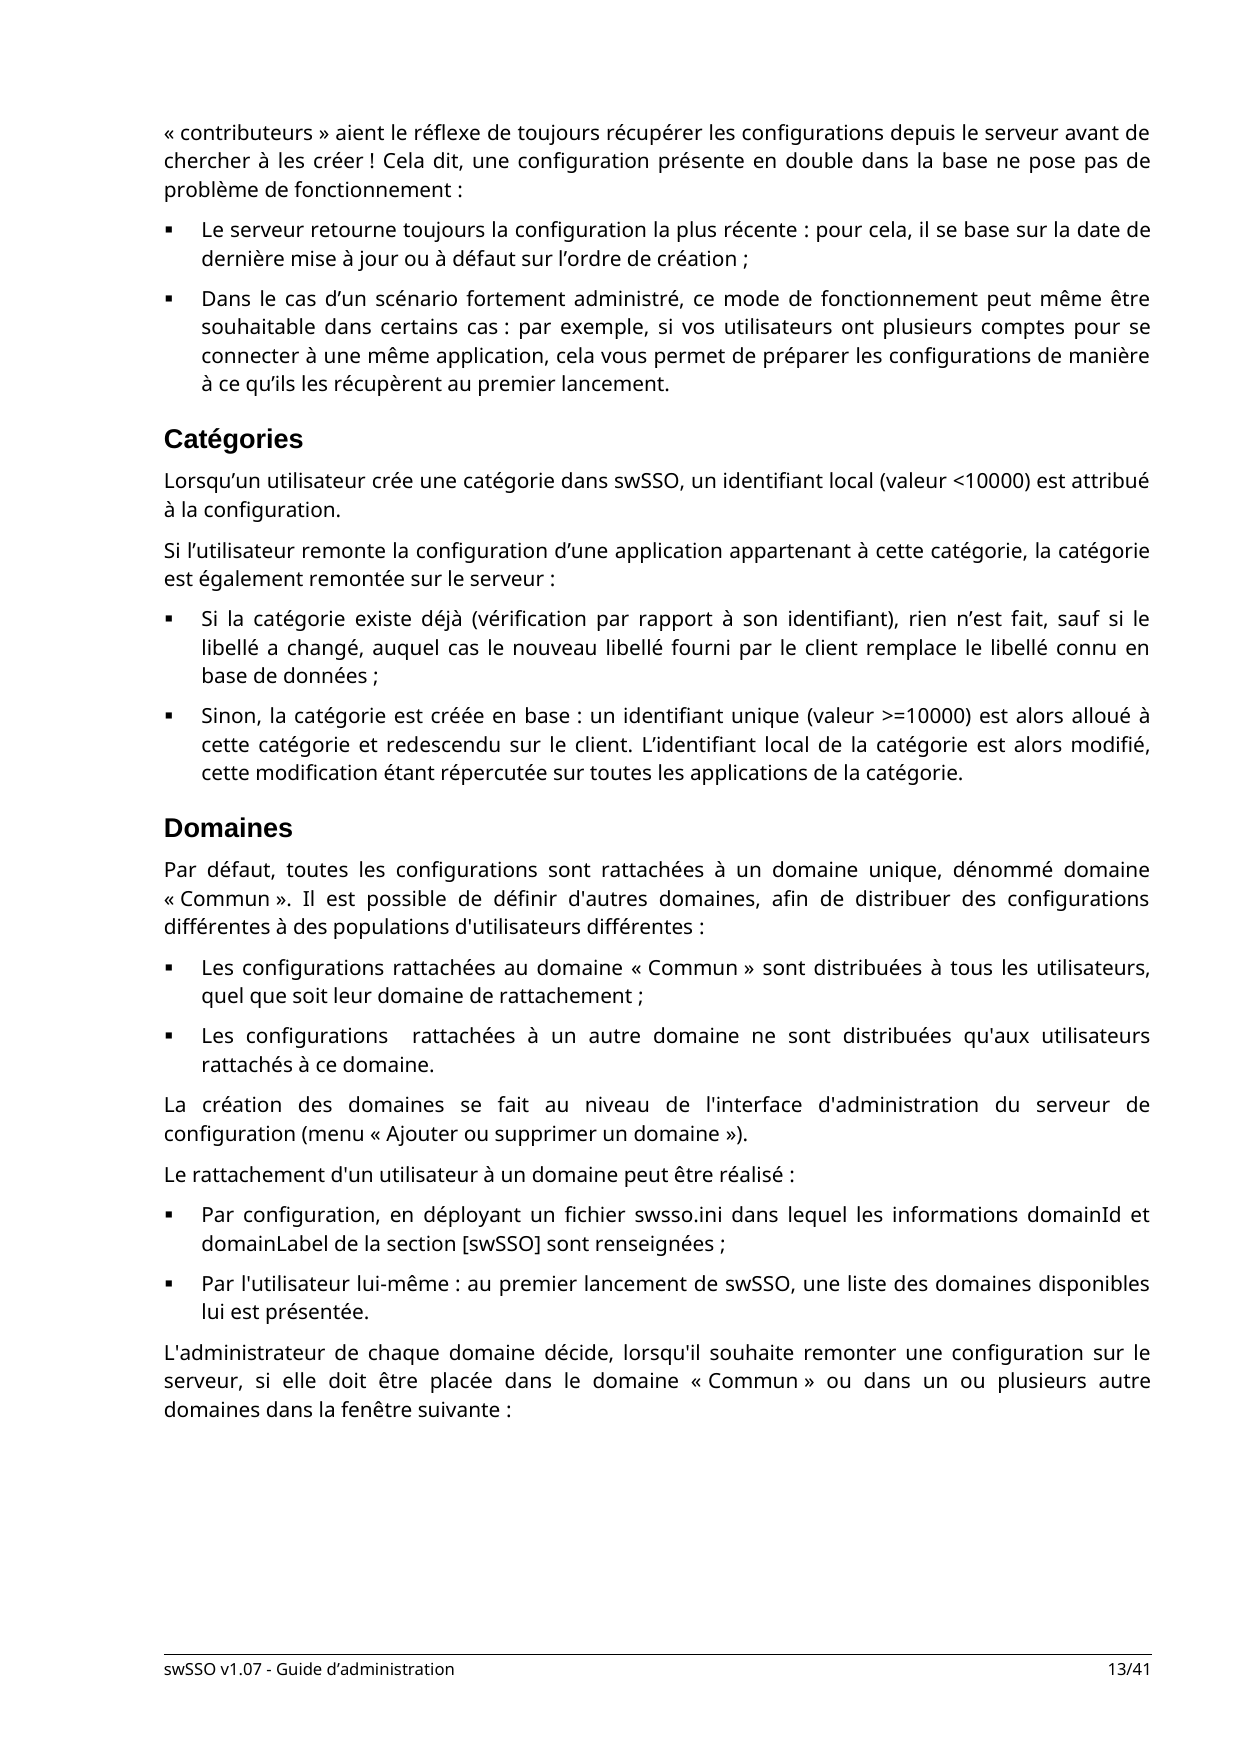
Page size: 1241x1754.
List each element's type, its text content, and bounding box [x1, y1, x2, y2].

list Par l'utilisateur lui-même : au premier lancement de swSSO, une liste des domaines disponibles lui est présentée. [164, 1269, 1152, 1326]
text La création des domaines se fait au niveau de l'interface d'administration du serveur de configuration (menu « Ajouter ou supprimer un domaine »). [164, 1091, 1152, 1147]
text Par défaut, toutes les configurations sont rattachées à un domaine unique, dénommé domaine « Commun ». Il est possible de définir d'autres domaines, afin de distribuer des configurations différentes à des populations d'utilisateurs différentes : [164, 856, 1152, 941]
subtitle Domaines [164, 812, 1152, 843]
list Sinon, la catégorie est créée en base : un identifiant unique (valeur >=10000) est alors alloué à cette catégorie et redescendu sur le client. L’identifiant local de la catégorie est alors modifié, cette modification étant répercutée sur toutes les applications de la catégorie. [164, 701, 1152, 787]
list Dans le cas d’un scénario fortement administré, ce mode de fonctionnement peut même être souhaitable dans certains cas : par exemple, si vos utilisateurs ont plusieurs comptes pour se connecter à une même application, cela vous permet de préparer les configurations de manière à ce qu’ils les récupèrent au premier lancement. [164, 284, 1152, 398]
subtitle Catégories [164, 423, 1152, 454]
text « contributeurs » aient le réflexe de toujours récupérer les configurations depuis le serveur avant de chercher à les créer ! Cela dit, une configuration présente en double dans la base ne pose pas de problème de fonctionnement : [164, 118, 1152, 203]
list Si la catégorie existe déjà (vérification par rapport à son identifiant), rien n’est fait, sauf si le libellé a changé, auquel cas le nouveau libellé fourni par le client remplace le libellé connu en base de données ; [164, 604, 1152, 690]
list Les configurations rattachées au domaine « Commun » sont distribuées à tous les utilisateurs, quel que soit leur domaine de rattachement ; [164, 953, 1152, 1009]
text L'administrateur de chaque domaine décide, lorsqu'il souhaite remonter une configuration sur le serveur, si elle doit être placée dans le domaine « Commun » ou dans un ou plusieurs autre domaines dans la fenêtre suivante : [164, 1338, 1152, 1423]
text Lorsqu’un utilisateur crée une catégorie dans swSSO, un identifiant local (valeur <10000) est attribué à la configuration. [164, 466, 1152, 523]
text Le rattachement d'un utilisateur à un domaine peut être réalisé : [164, 1160, 1152, 1188]
list Les configurations rattachées à un autre domaine ne sont distribuées qu'aux utilisateurs rattachés à ce domaine. [164, 1021, 1152, 1078]
text Si l’utilisateur remonte la configuration d’une application appartenant à cette catégorie, la catégorie est également remontée sur le serveur : [164, 536, 1152, 593]
list Par configuration, en déployant un fichier swsso.ini dans lequel les informations domainId et domainLabel de la section [swSSO] sont renseignées ; [164, 1200, 1152, 1257]
list Le serveur retourne toujours la configuration la plus récente : pour cela, il se base sur la date de dernière mise à jour ou à défaut sur l’ordre de création ; [164, 215, 1152, 272]
